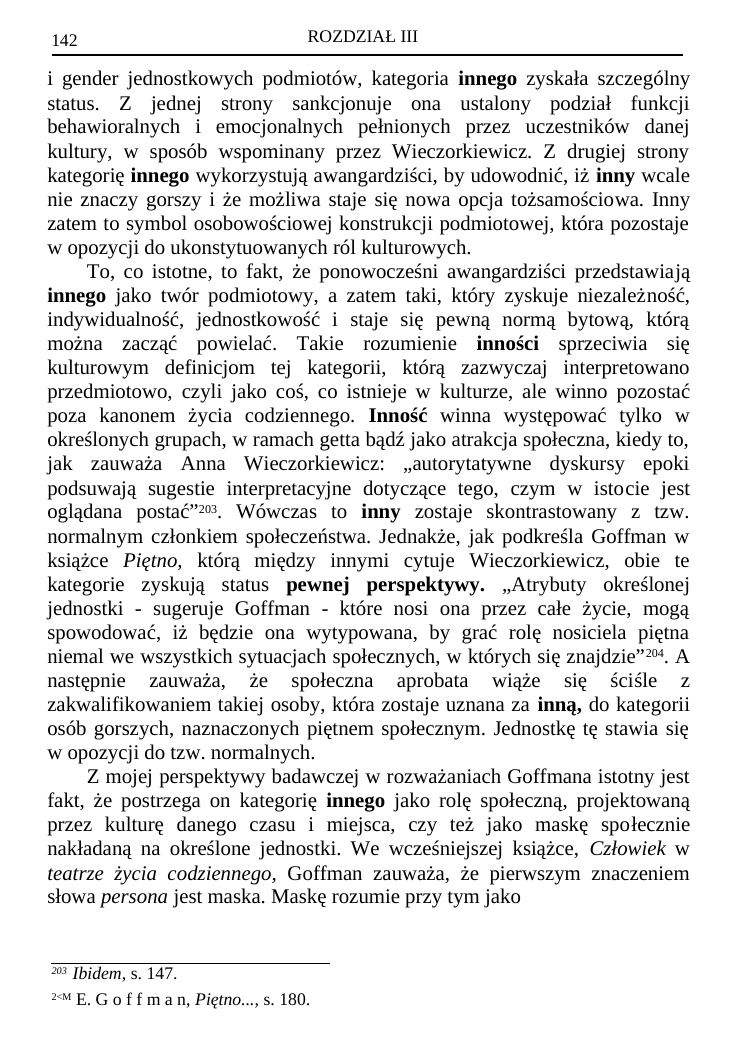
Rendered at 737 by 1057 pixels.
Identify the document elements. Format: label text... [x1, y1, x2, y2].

text i gender jednostkowych podmiotów, kategoria innego zyskała szcze­gólny status. Z jednej strony sankcjonuje ona ustalony podział funkcji behawioralnych i emocjonalnych pełnionych przez uczestników danej kultury, w sposób wspominany przez Wieczorkiewicz. Z drugiej strony kategorię innego wykorzystują awangardziści, by udowodnić, iż inny wcale nie znaczy gorszy i że możliwa staje się nowa opcja tożsamościo­wa. Inny zatem to symbol osobowościowej konstrukcji podmiotowej, która pozostaje w opozycji do ukonstytuowanych ról kulturowych. [47, 66, 690, 259]
text 142 [51, 29, 83, 50]
text 203 Ibidem, s. 147. [51, 964, 330, 983]
text 2<M E. G o f f m a n, Piętno..., s. 180. [51, 988, 330, 1008]
text Z mojej perspektywy badawczej w rozważaniach Goffmana istotny jest fakt, że postrzega on kategorię innego jako rolę społeczną, projek­towaną przez kulturę danego czasu i miejsca, czy też jako maskę spo­łecznie nakładaną na określone jednostki. We wcześniejszej książce, Człowiek w teatrze życia codziennego, Goffman zauważa, że pierwszym znaczeniem słowa persona jest maska. Maskę rozumie przy tym jako [47, 764, 690, 908]
text To, co istotne, to fakt, że ponowocześni awangardziści przedstawia­ją innego jako twór podmiotowy, a zatem taki, który zyskuje niezależ­ność, indywidualność, jednostkowość i staje się pewną normą bytową, którą można zacząć powielać. Takie rozumienie inności sprzeciwia się kulturowym definicjom tej kategorii, którą zazwyczaj interpretowano przedmiotowo, czyli jako coś, co istnieje w kulturze, ale winno pozo­stać poza kanonem życia codziennego. Inność winna występować tylko w określonych grupach, w ramach getta bądź jako atrakcja społeczna, kiedy to, jak zauważa Anna Wieczorkiewicz: „autorytatywne dyskursy epoki podsuwają sugestie interpretacyjne dotyczące tego, czym w isto­cie jest oglądana postać”203. Wówczas to inny zostaje skontrastowany z tzw. normalnym członkiem społeczeństwa. Jednakże, jak podkreśla Goffman w książce Piętno, którą między innymi cytuje Wieczorkiewicz, obie te kategorie zyskują status pewnej perspektywy. „Atrybuty okre­ślonej jednostki - sugeruje Goffman - które nosi ona przez całe życie, mogą spowodować, iż będzie ona wytypowana, by grać rolę nosiciela piętna niemal we wszystkich sytuacjach społecznych, w których się znajdzie”204. A następnie zauważa, że społeczna aprobata wiąże się ści­śle z zakwalifikowaniem takiej osoby, która zostaje uznana za inną, do kategorii osób gorszych, naznaczonych piętnem społecznym. Jednostkę tę stawia się w opozycji do tzw. normalnych. [47, 259, 690, 764]
text ROZDZIAŁ III [307, 26, 428, 47]
